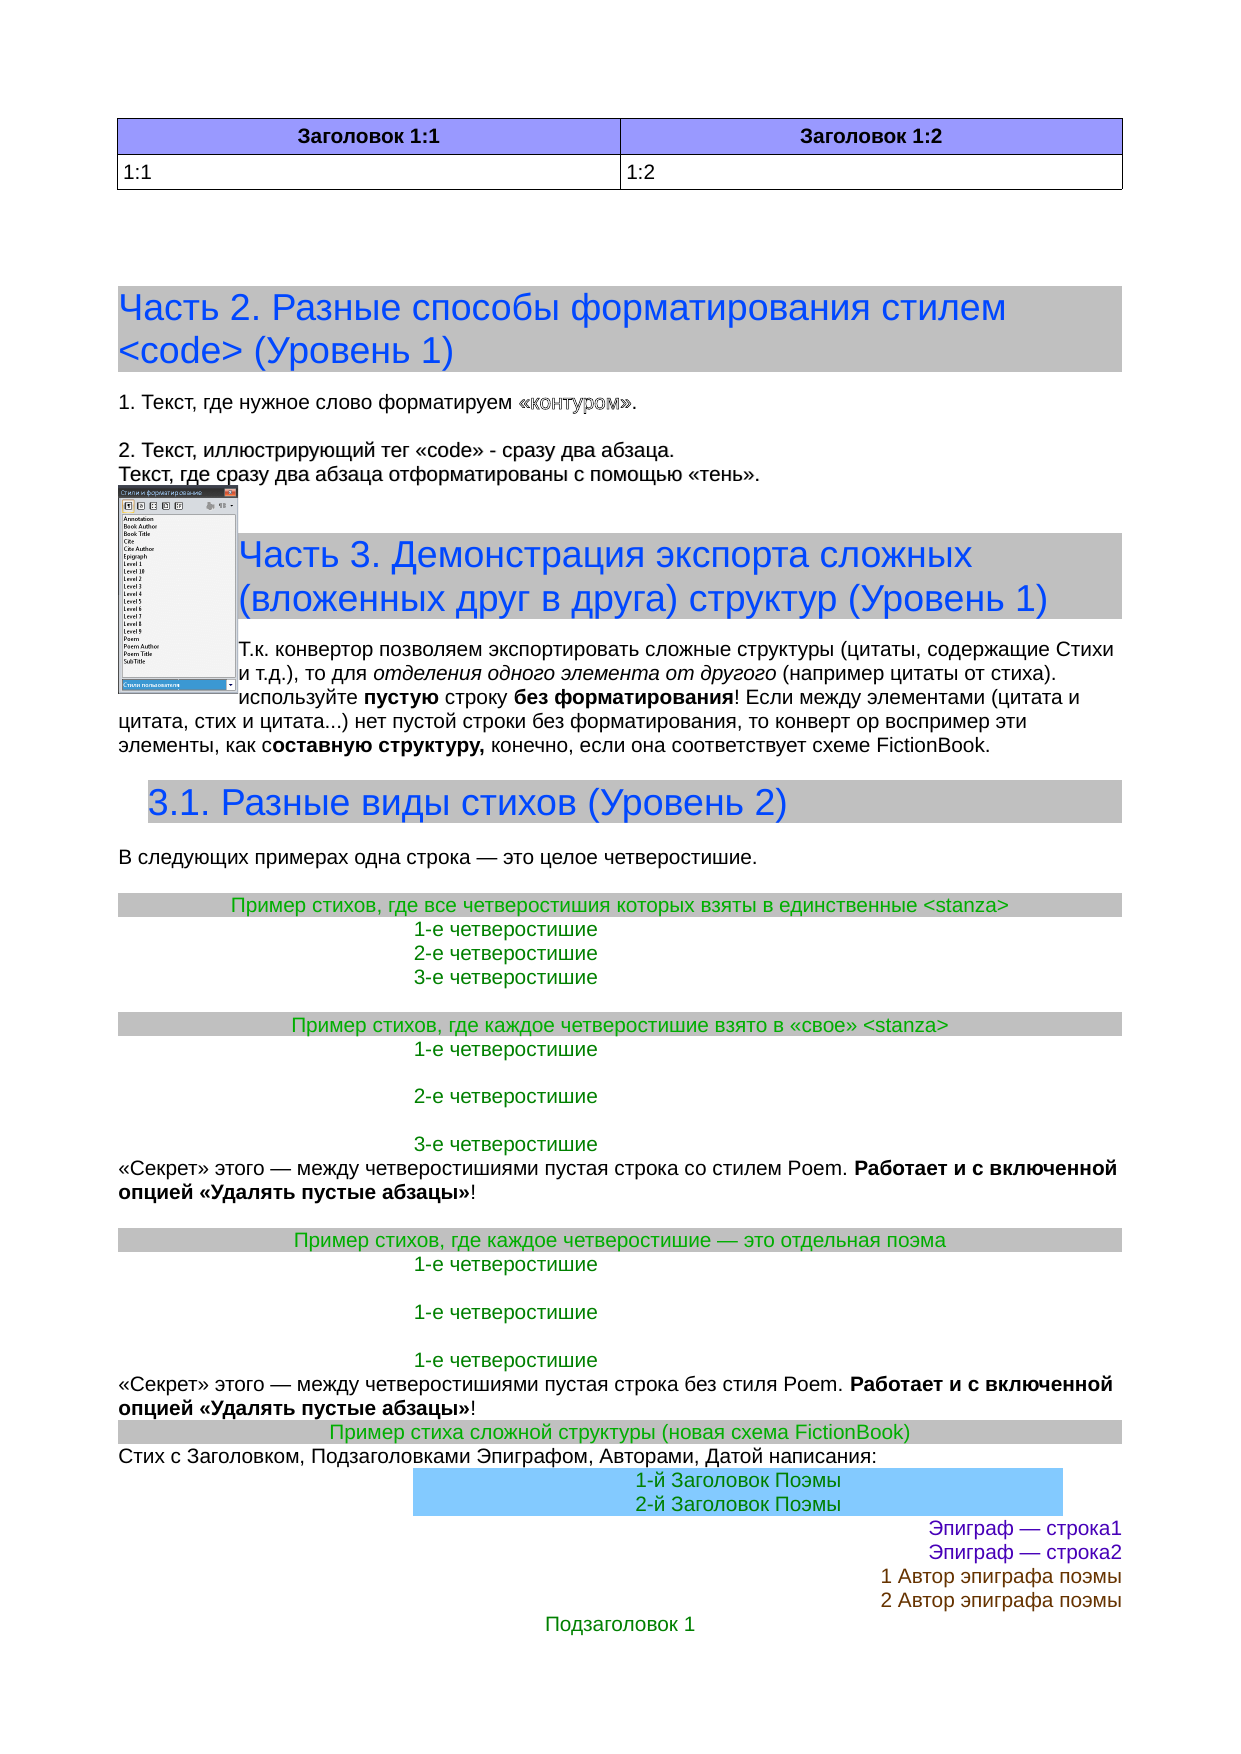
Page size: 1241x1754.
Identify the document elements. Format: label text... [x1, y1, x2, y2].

text Т.к. конвертор позволяем экспортировать сложные структуры (цитаты, содержащие Стихи и т.д.), то для отделения одного элемента от другого (например цитаты от стиха). используйте пустую строку без форматирования! Если между элементами (цитата и цитата, стих и цитата...) нет пустой строки без форматирования, то конверт ор воспример эти элементы, как составную структуру, конечно, если она соответствует схеме FictionBook. [118, 637, 1122, 756]
text 2. Текст, иллюстрирующий тег «code» - сразу два абзаца. [118, 437, 1122, 461]
text Эпиграф — строка1 [472, 1516, 1122, 1539]
text 1-е четверостишие [413, 1036, 1063, 1060]
subtitle Пример стихов, где все четверостишия которых взяты в единственные <stanza> [118, 893, 1122, 917]
text Часть 2. Разные способы форматирования стилем <code> (Уровень 1) [118, 286, 1122, 372]
text «Секрет» этого — между четверостишиями пустая строка со стилем Poem. Работает и с включенной опцией «Удалять пустые абзацы»! [118, 1156, 1122, 1204]
title 1-й Заголовок Поэмы [413, 1468, 1063, 1492]
table_cell 1:1 [118, 155, 620, 189]
subtitle Пример стиха сложной структуры (новая схема FictionBook) [118, 1420, 1122, 1444]
text 1 Автор эпиграфа поэмы [502, 1563, 1122, 1587]
picture [118, 485, 239, 694]
text 3-е четверостишие [413, 964, 1063, 988]
title 2-й Заголовок Поэмы [413, 1492, 1063, 1516]
text Стих с Заголовком, Подзаголовками Эпиграфом, Авторами, Датой написания: [118, 1444, 1122, 1468]
text Текст, где сразу два абзаца отформатированы с помощью «тень». [118, 461, 1122, 485]
text 2 Автор эпиграфа поэмы [502, 1587, 1122, 1611]
text Часть 3. Демонстрация экспорта сложных (вложенных друг в друга) структур (Уровень 1) [239, 533, 1122, 619]
text 1-е четверостишие [413, 1300, 1063, 1324]
subtitle Пример стихов, где каждое четверостишие — это отдельная поэма [118, 1228, 1122, 1252]
text 1-е четверостишие [413, 1348, 1063, 1372]
text 3-е четверостишие [413, 1132, 1063, 1156]
text 2-е четверостишие [413, 941, 1063, 964]
text 1. Текст, где нужное слово форматируем «контуром». [118, 389, 1122, 413]
table_header Заголовок 1:1 [118, 119, 620, 154]
text «Секрет» этого — между четверостишиями пустая строка без стиля Poem. Работает и с включенной опцией «Удалять пустые абзацы»! [118, 1372, 1122, 1420]
text В следующих примерах одна строка — это целое четверостишие. [118, 845, 1122, 869]
subtitle Пример стихов, где каждое четверостишие взято в «свое» <stanza> [118, 1012, 1122, 1036]
table_header Заголовок 1:2 [621, 119, 1122, 154]
subtitle Подзаголовок 1 [118, 1611, 1122, 1635]
text 1-е четверостишие [413, 917, 1063, 941]
text 2-е четверостишие [413, 1084, 1063, 1108]
table_cell 1:2 [621, 155, 1122, 189]
text 3.1. Разные виды стихов (Уровень 2) [148, 780, 1122, 823]
text Эпиграф — строка2 [472, 1539, 1122, 1563]
text 1-е четверостишие [413, 1252, 1063, 1276]
